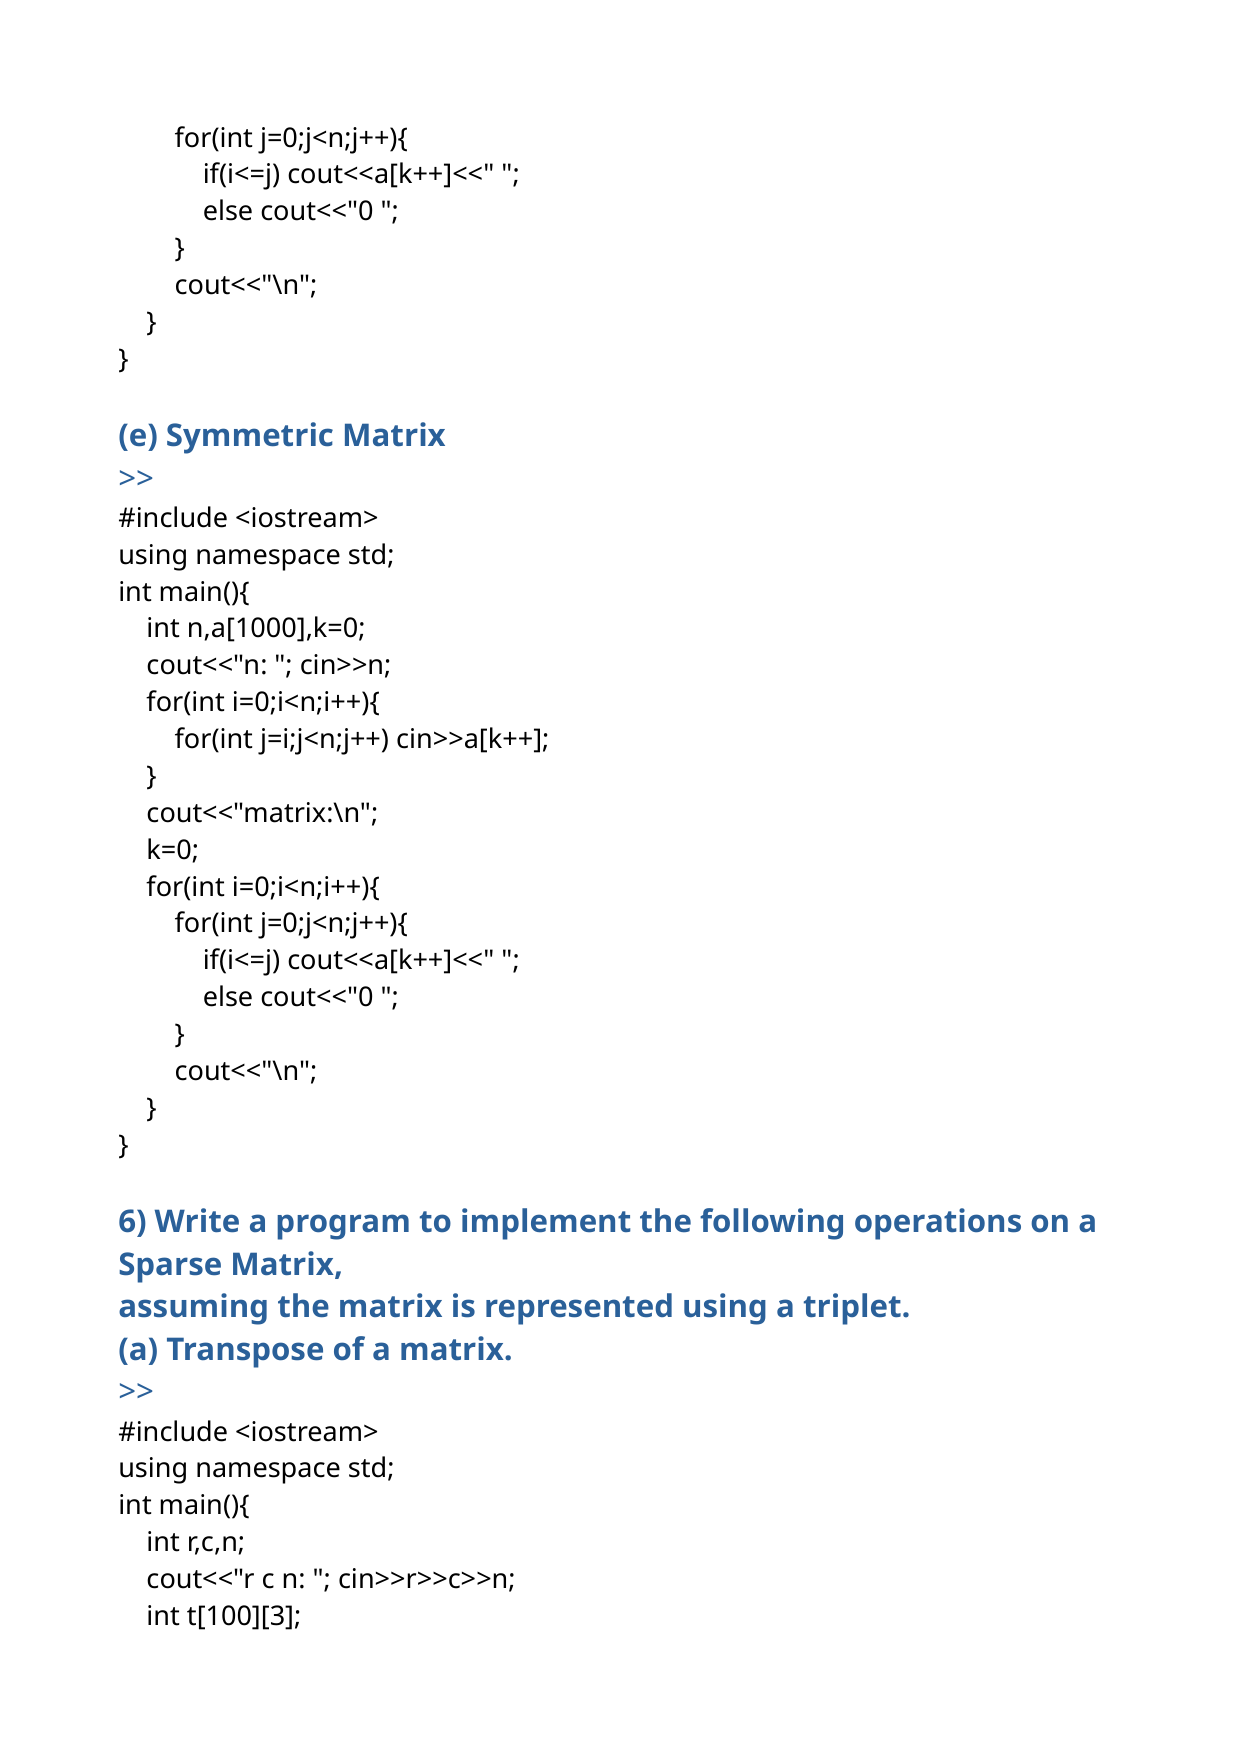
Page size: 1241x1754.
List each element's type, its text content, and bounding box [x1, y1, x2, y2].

text } [118, 302, 1122, 339]
text (e) Symmetric Matrix [118, 413, 1122, 456]
text int t[100][3]; [118, 1596, 1122, 1633]
text 6) Write a program to implement the following operations on a Sparse Matrix, [118, 1199, 1122, 1284]
text } [118, 1088, 1122, 1125]
text #include <iostream> [118, 1412, 1122, 1449]
text >> [118, 456, 1122, 498]
text else cout<<"0 "; [118, 978, 1122, 1014]
text cout<<"matrix:\n"; [118, 793, 1122, 830]
text >> [118, 1369, 1122, 1412]
text for(int i=0;i<n;i++){ [118, 683, 1122, 719]
text int r,c,n; [118, 1523, 1122, 1559]
text } [118, 1125, 1122, 1162]
text #include <iostream> [118, 498, 1122, 535]
text } [118, 339, 1122, 376]
text else cout<<"0 "; [118, 192, 1122, 229]
text } [118, 1014, 1122, 1051]
text } [118, 756, 1122, 793]
text cout<<"r c n: "; cin>>r>>c>>n; [118, 1559, 1122, 1596]
text if(i<=j) cout<<a[k++]<<" "; [118, 941, 1122, 978]
text int n,a[1000],k=0; [118, 609, 1122, 646]
text assuming the matrix is represented using a triplet. [118, 1284, 1122, 1327]
text for(int i=0;i<n;i++){ [118, 867, 1122, 904]
text for(int j=0;j<n;j++){ [118, 118, 1122, 155]
text } [118, 229, 1122, 266]
text int main(){ [118, 572, 1122, 609]
text using namespace std; [118, 535, 1122, 572]
text using namespace std; [118, 1449, 1122, 1486]
text for(int j=i;j<n;j++) cin>>a[k++]; [118, 719, 1122, 756]
text cout<<"n: "; cin>>n; [118, 646, 1122, 683]
text cout<<"\n"; [118, 266, 1122, 302]
text cout<<"\n"; [118, 1051, 1122, 1088]
text int main(){ [118, 1486, 1122, 1523]
text if(i<=j) cout<<a[k++]<<" "; [118, 155, 1122, 192]
text for(int j=0;j<n;j++){ [118, 904, 1122, 941]
text (a) Transpose of a matrix. [118, 1327, 1122, 1369]
text k=0; [118, 830, 1122, 867]
